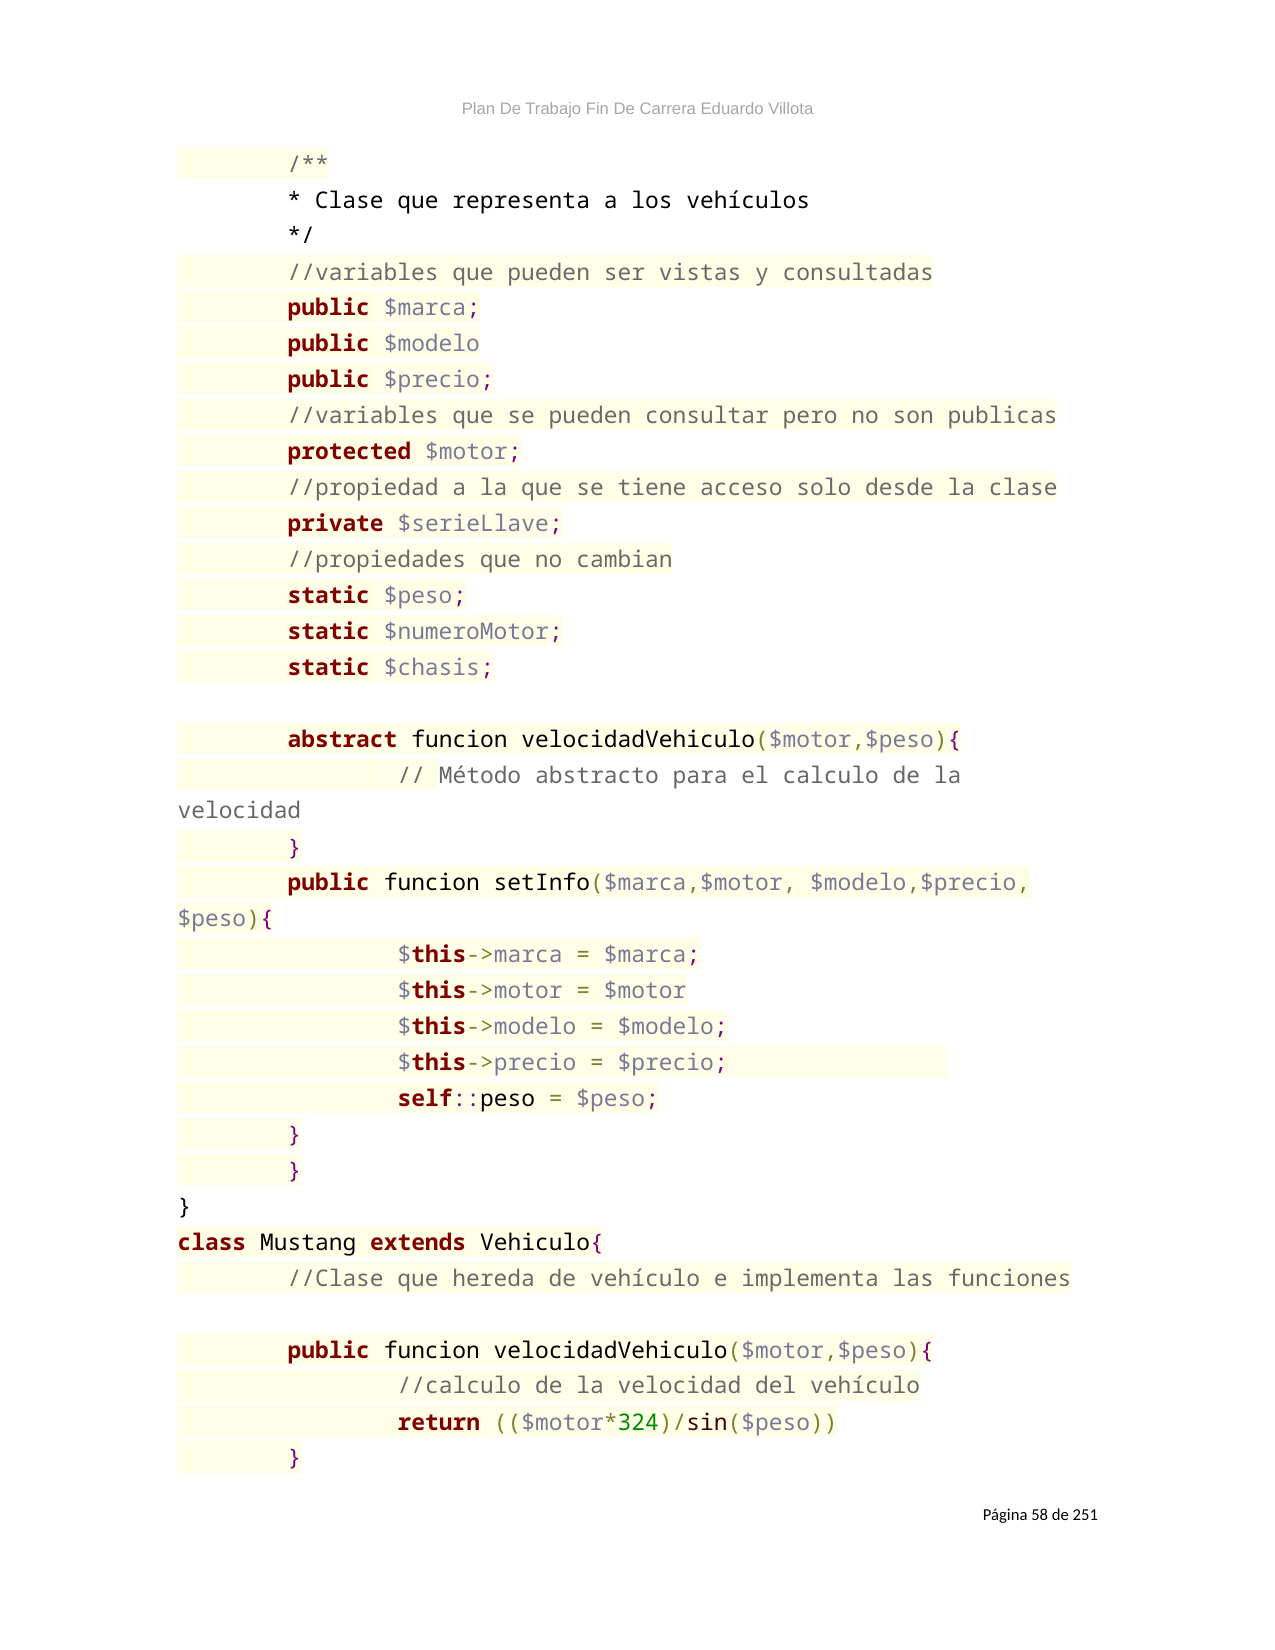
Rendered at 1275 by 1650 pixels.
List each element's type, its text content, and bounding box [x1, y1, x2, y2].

text } [177, 1441, 1098, 1473]
text * Clase que representa a los vehículos [177, 183, 1098, 215]
text self::peso = $peso; [177, 1082, 1098, 1113]
text $this->motor = $motor [177, 974, 1098, 1005]
text $this->precio = $precio; [177, 1046, 1098, 1077]
text public $precio; [177, 363, 1098, 394]
text protected $motor; [177, 435, 1098, 466]
text public $modelo [177, 327, 1098, 358]
text //propiedad a la que se tiene acceso solo desde la clase [177, 471, 1098, 502]
text } [177, 1118, 1098, 1149]
text static $numeroMotor; [177, 615, 1098, 646]
text //variables que pueden ser vistas y consultadas [177, 255, 1098, 287]
text class Mustang extends Vehiculo{ [177, 1226, 1098, 1257]
text private $serieLlave; [177, 507, 1098, 538]
text static $peso; [177, 579, 1098, 610]
text $this->marca = $marca; [177, 938, 1098, 969]
text public $marca; [177, 291, 1098, 323]
text public funcion setInfo($marca,$motor, $modelo,$precio,$peso){ [177, 866, 1098, 933]
text public funcion velocidadVehiculo($motor,$peso){ [177, 1333, 1098, 1365]
text $this->modelo = $modelo; [177, 1010, 1098, 1041]
text //propiedades que no cambian [177, 543, 1098, 574]
text static $chasis; [177, 651, 1098, 682]
text /** [177, 148, 1098, 179]
text } [177, 1154, 1098, 1185]
text // Método abstracto para el calculo de la velocidad [177, 758, 1098, 826]
text return (($motor*324)/sin($peso)) [177, 1405, 1098, 1437]
text } [177, 830, 1098, 862]
text */ [177, 219, 1098, 251]
text //calculo de la velocidad del vehículo [177, 1369, 1098, 1401]
text //variables que se pueden consultar pero no son publicas [177, 399, 1098, 430]
text } [177, 1190, 1098, 1221]
text abstract funcion velocidadVehiculo($motor,$peso){ [177, 723, 1098, 754]
text //Clase que hereda de vehículo e implementa las funciones [177, 1262, 1098, 1293]
